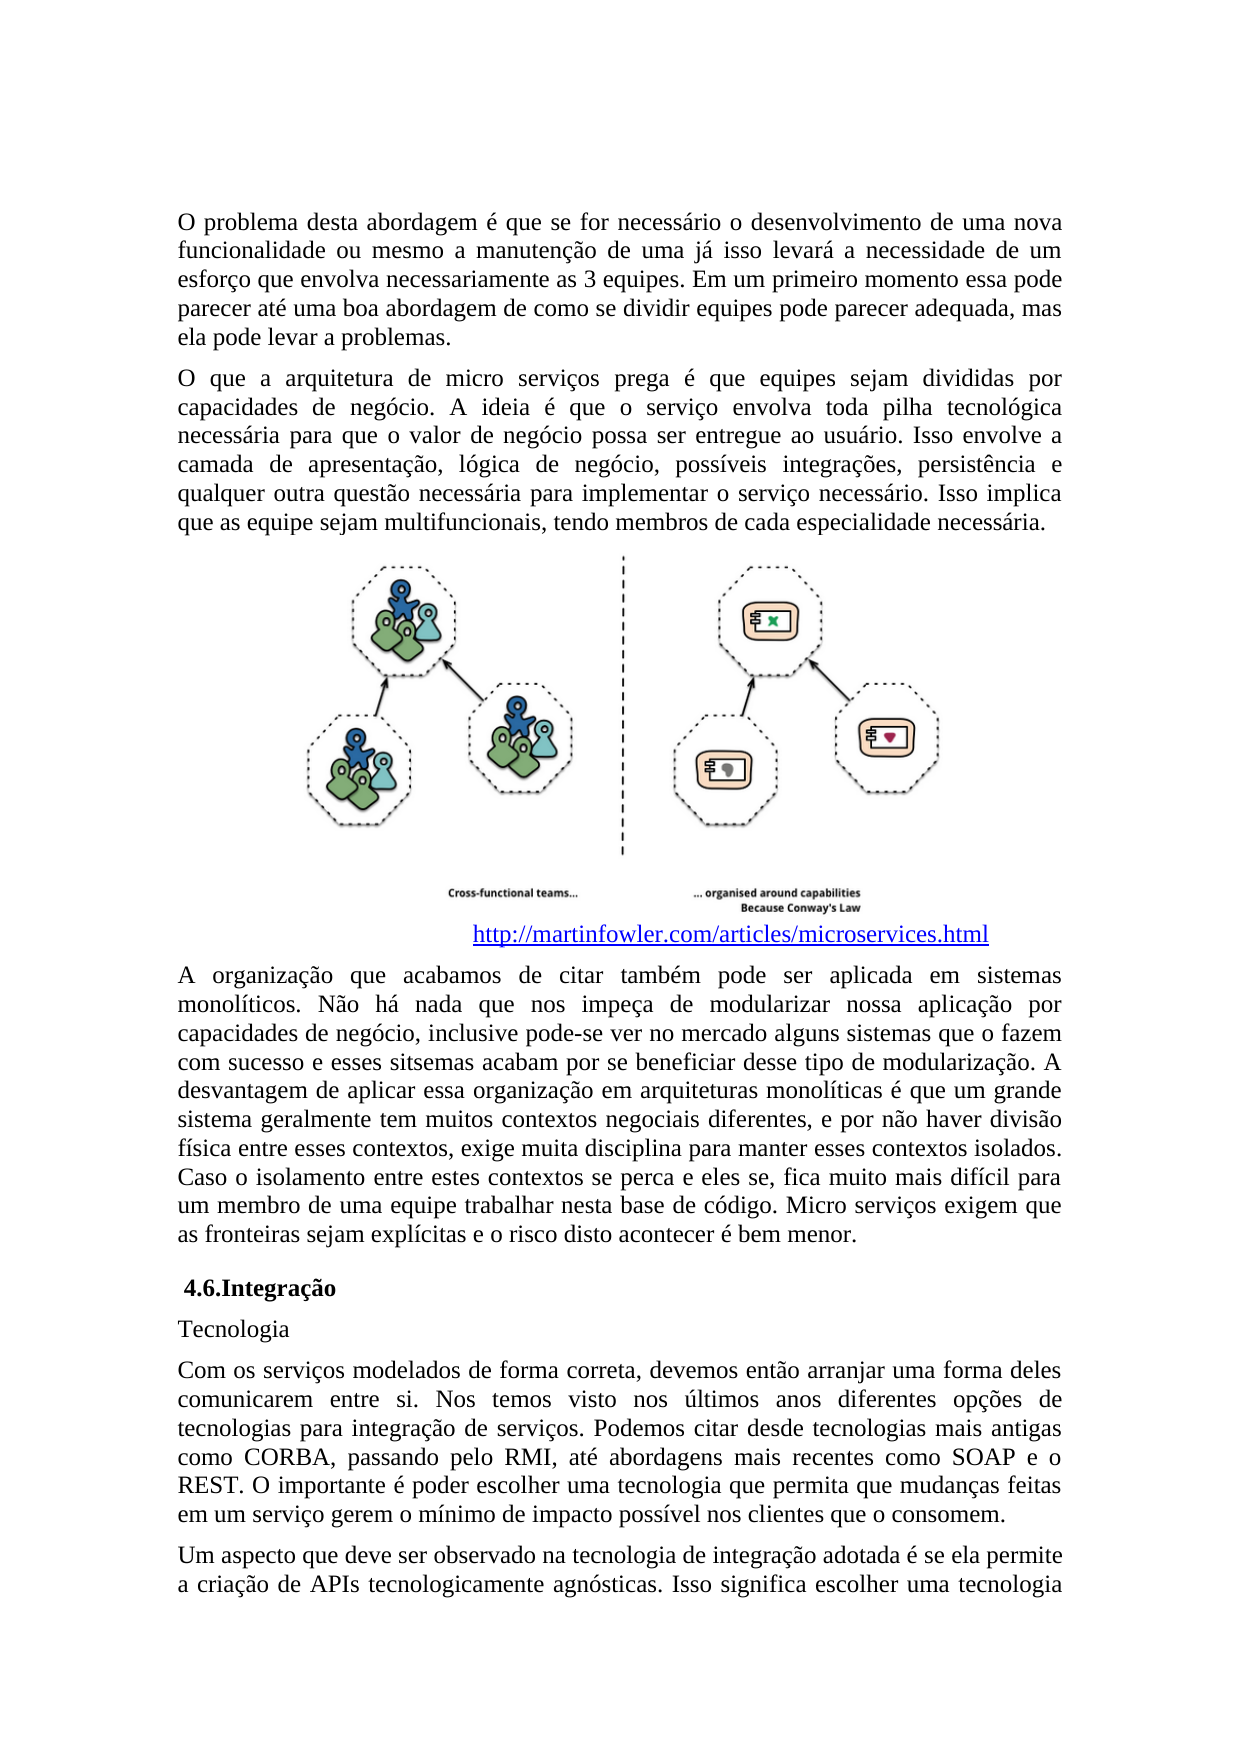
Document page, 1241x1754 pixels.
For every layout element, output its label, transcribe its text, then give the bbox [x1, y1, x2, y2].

subtitle Integração [177, 1273, 1063, 1302]
picture [285, 535, 955, 918]
text Com os serviços modelados de forma correta, devemos então arranjar uma forma deles comunicarem entre si. Nos temos visto nos últimos anos diferentes opções de tecnologias para integração de serviços. Podemos citar desde tecnologias mais antigas como CORBA, passando pelo RMI, até abordagens mais recentes como SOAP e o REST. O importante é poder escolher uma tecnologia que permita que mudanças feitas em um serviço gerem o mínimo de impacto possível nos clientes que o consomem. [177, 1356, 1063, 1528]
text Tecnologia [177, 1314, 1063, 1343]
text O problema desta abordagem é que se for necessário o desenvolvimento de uma nova funcionalidade ou mesmo a manutenção de uma já isso levará a necessidade de um esforço que envolva necessariamente as 3 equipes. Em um primeiro momento essa pode parecer até uma boa abordagem de como se dividir equipes pode parecer adequada, mas ela pode levar a problemas. [177, 207, 1063, 351]
text A organização que acabamos de citar também pode ser aplicada em sistemas monolíticos. Não há nada que nos impeça de modularizar nossa aplicação por capacidades de negócio, inclusive pode-se ver no mercado alguns sistemas que o fazem com sucesso e esses sitsemas acabam por se beneficiar desse tipo de modularização. A desvantagem de aplicar essa organização em arquiteturas monolíticas é que um grande sistema geralmente tem muitos contextos negociais diferentes, e por não haver divisão física entre esses contextos, exige muita disciplina para manter esses contextos isolados. Caso o isolamento entre estes contextos se perca e eles se, fica muito mais difícil para um membro de uma equipe trabalhar nesta base de código. Micro serviços exigem que as fronteiras sejam explícitas e o risco disto acontecer é bem menor. [177, 961, 1063, 1248]
text Um aspecto que deve ser observado na tecnologia de integração adotada é se ela permite a criação de APIs tecnologicamente agnósticas. Isso significa escolher uma tecnologia [177, 1541, 1063, 1598]
text O que a arquitetura de micro serviços prega é que equipes sejam divididas por capacidades de negócio. A ideia é que o serviço envolva toda pilha tecnológica necessária para que o valor de negócio possa ser entregue ao usuário. Isso envolve a camada de apresentação, lógica de negócio, possíveis integrações, persistência e qualquer outra questão necessária para implementar o serviço necessário. Isso implica que as equipe sejam multifuncionais, tendo membros de cada especialidade necessária. [177, 363, 1063, 536]
text http://martinfowler.com/articles/microservices.html [103, 919, 1063, 948]
